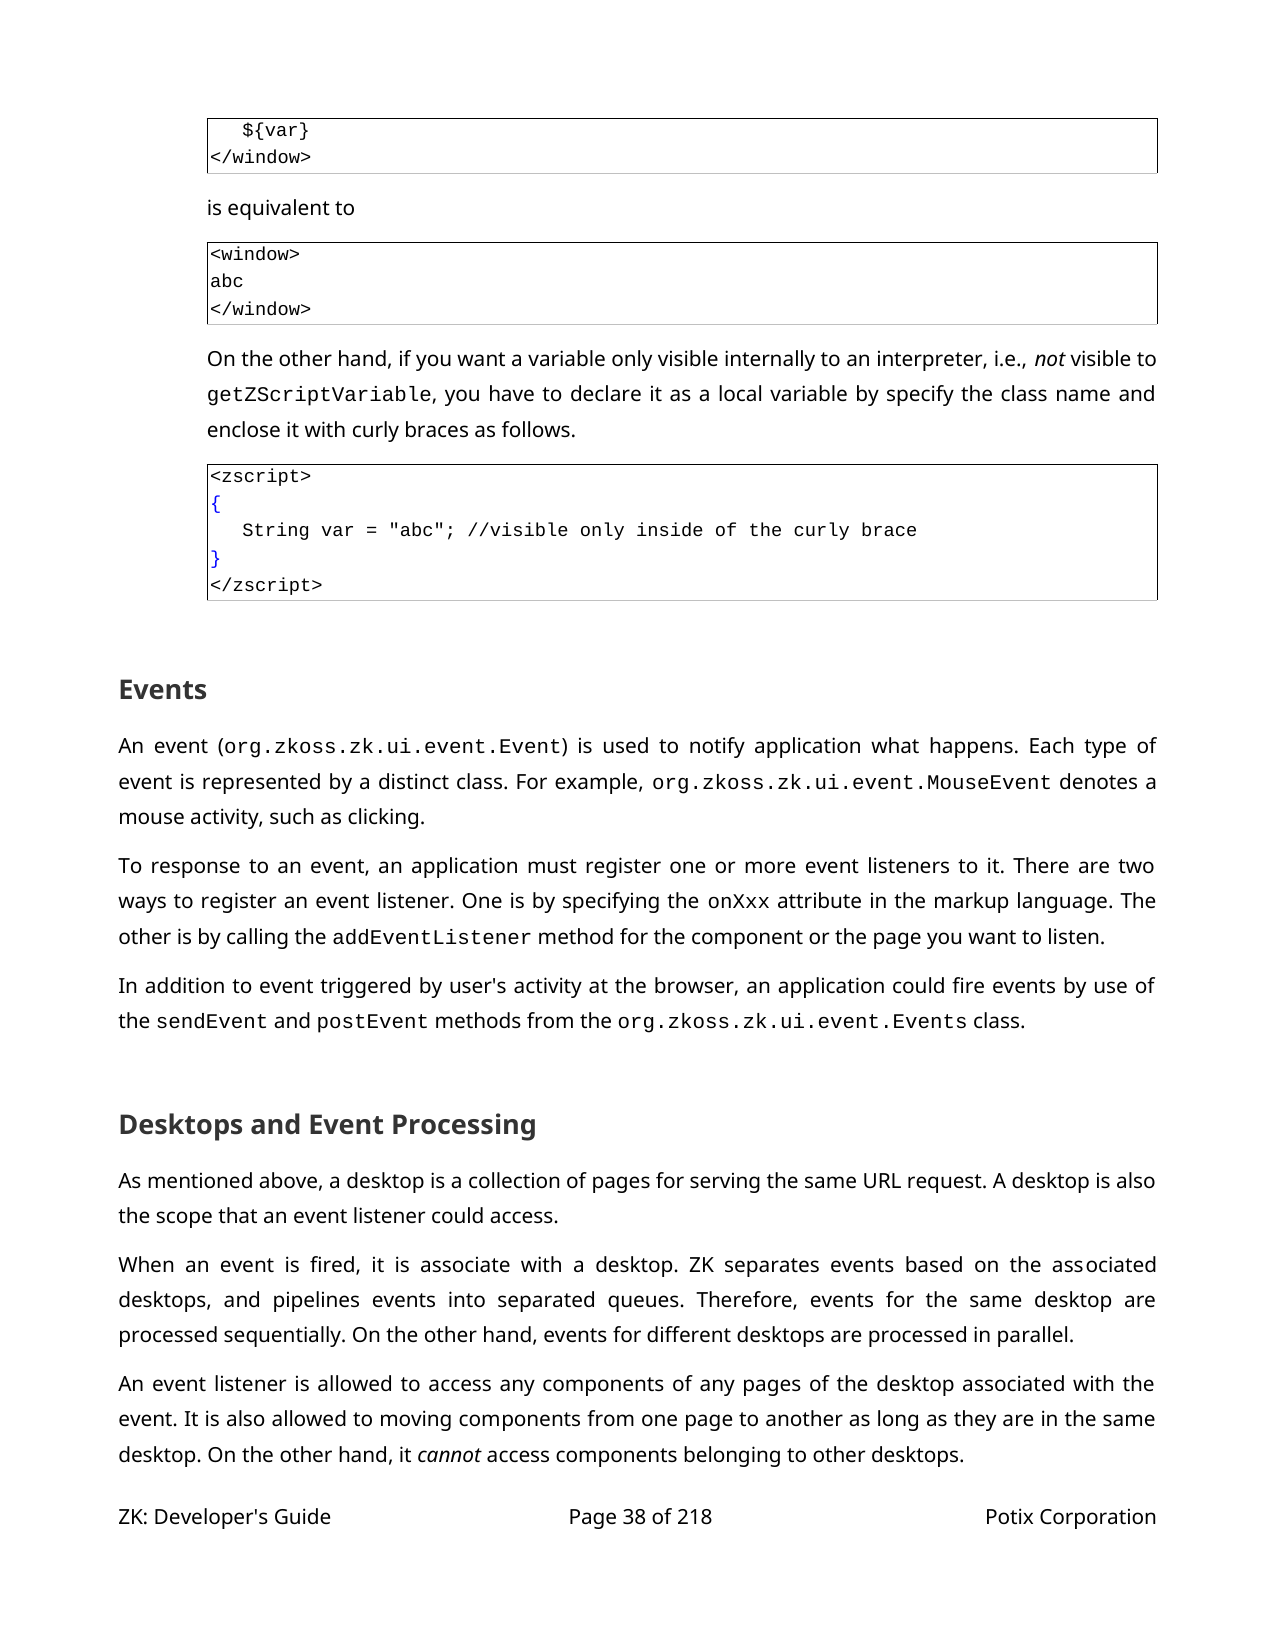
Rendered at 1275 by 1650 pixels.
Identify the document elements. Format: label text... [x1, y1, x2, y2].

text String var = "abc"; //visible only inside of the curly brace [208, 518, 1157, 543]
text <window> [208, 243, 1157, 266]
text { [208, 491, 1157, 515]
text is equivalent to [207, 193, 1157, 221]
text As mentioned above, a desktop is a collection of pages for serving the same URL request. A desktop is also the scope that an event listener could access. [118, 1166, 1157, 1229]
text abc [208, 269, 1157, 293]
text When an event is fired, it is associate with a desktop. ZK separates events based on the associated desktops, and pipelines events into separated queues. Therefore, events for the same desktop are processed sequentially. On the other hand, events for different desktops are processed in parallel. [118, 1250, 1157, 1349]
text On the other hand, if you want a variable only visible internally to an interpreter, i.e., not visible to getZScriptVariable, you have to declare it as a local variable by specify the class name and enclose it with curly braces as follows. [207, 344, 1157, 443]
subtitle Events [118, 671, 1157, 708]
text </window> [208, 296, 1157, 324]
text To response to an event, an application must register one or more event listeners to it. There are two ways to register an event listener. One is by specifying the onXxx attribute in the markup language. The other is by calling the addEventListener method for the component or the page you want to listen. [118, 851, 1157, 950]
text In addition to event triggered by user's activity at the browser, an application could fire events by use of the sendEvent and postEvent methods from the org.zkoss.zk.ui.event.Events class. [118, 971, 1157, 1035]
text An event listener is allowed to access any components of any pages of the desktop associated with the event. It is also allowed to moving components from one page to another as long as they are in the same desktop. On the other hand, it cannot access components belonging to other desktops. [118, 1369, 1157, 1468]
text <zscript> [208, 465, 1157, 488]
text </zscript> [208, 573, 1157, 600]
text ${var} [208, 119, 1157, 142]
text An event (org.zkoss.zk.ui.event.Event) is used to notify application what happens. Each type of event is represented by a distinct class. For example, org.zkoss.zk.ui.event.MouseEvent denotes a mouse activity, such as clicking. [118, 731, 1157, 831]
subtitle Desktops and Event Processing [118, 1106, 1157, 1142]
text </window> [208, 145, 1157, 173]
text } [208, 546, 1157, 570]
